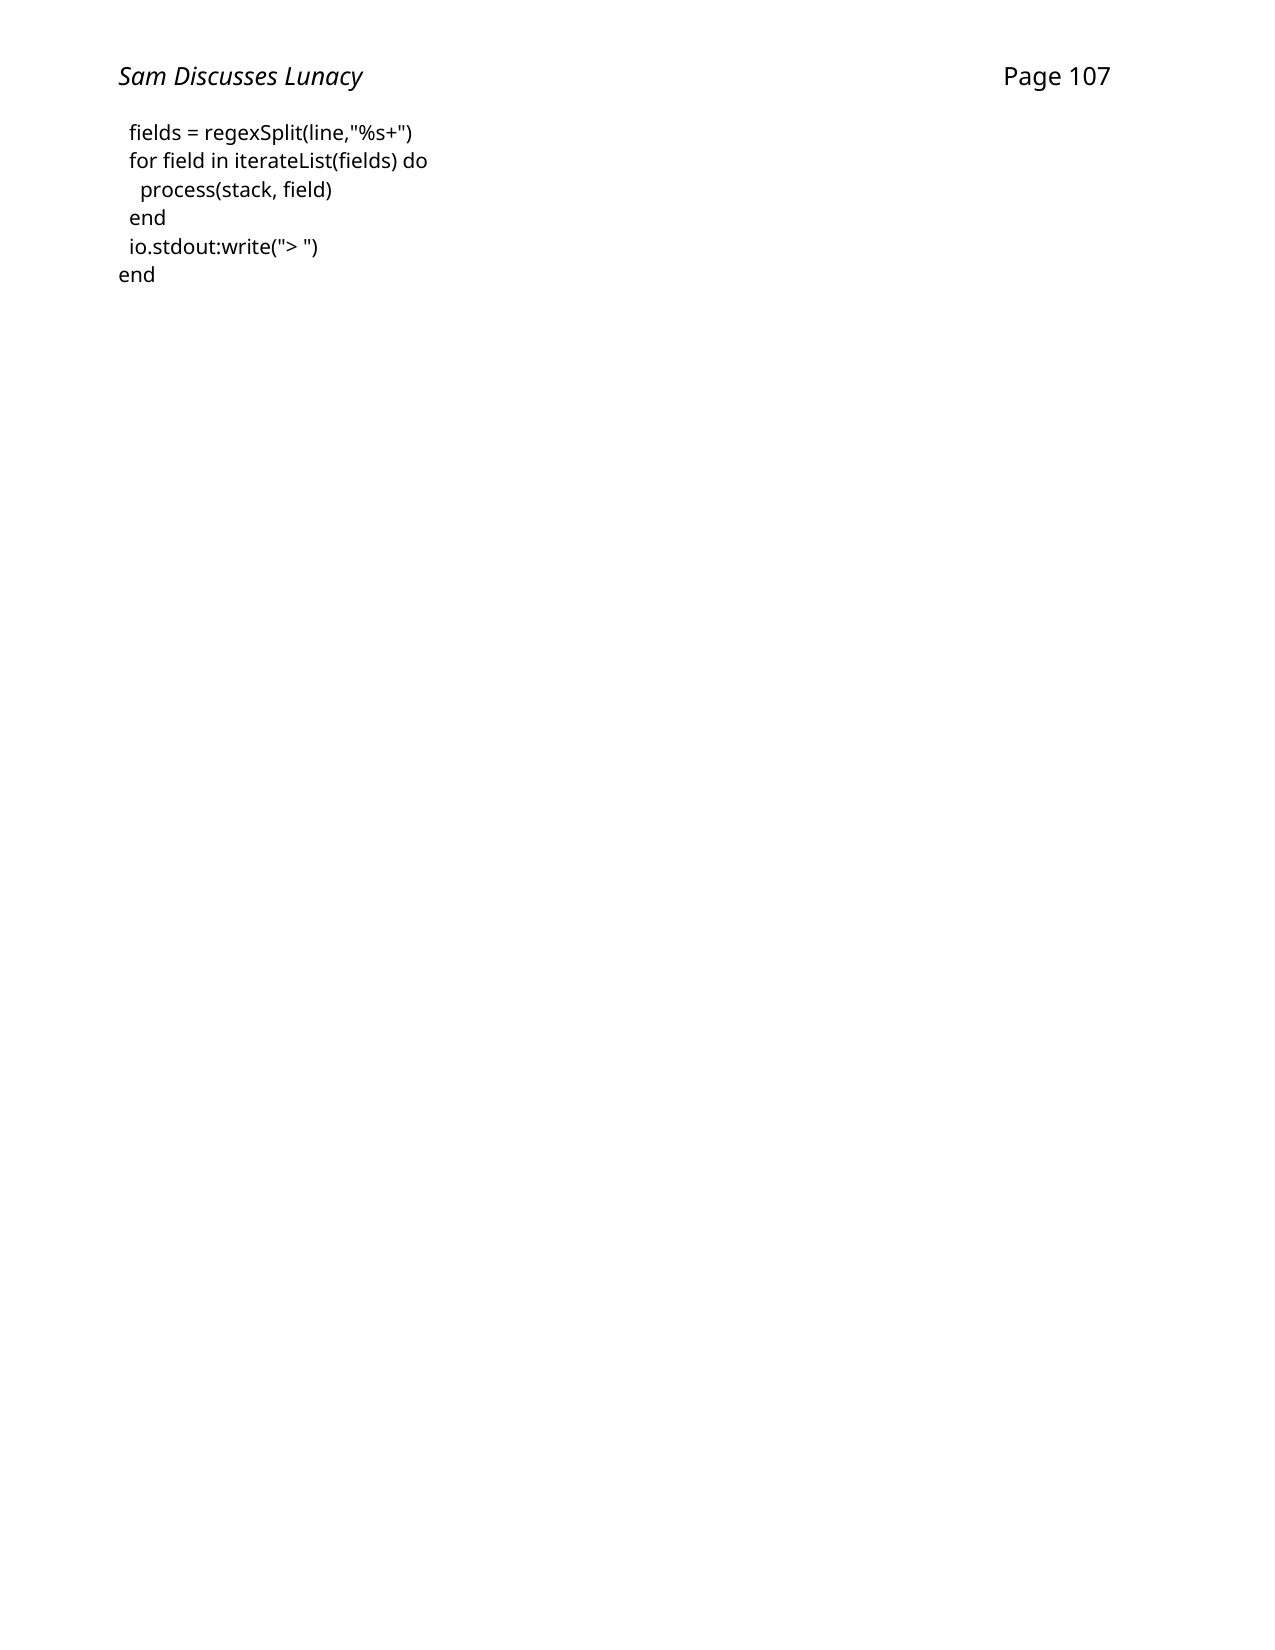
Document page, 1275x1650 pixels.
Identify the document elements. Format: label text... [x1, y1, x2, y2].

text fields = regexSplit(line,"%s+") [118, 118, 1157, 146]
text for field in iterateList(fields) do [118, 146, 1157, 175]
text io.stdout:write("> ") [118, 232, 1157, 260]
text process(stack, field) [118, 175, 1157, 203]
text end [118, 203, 1157, 232]
text end [118, 260, 1157, 289]
